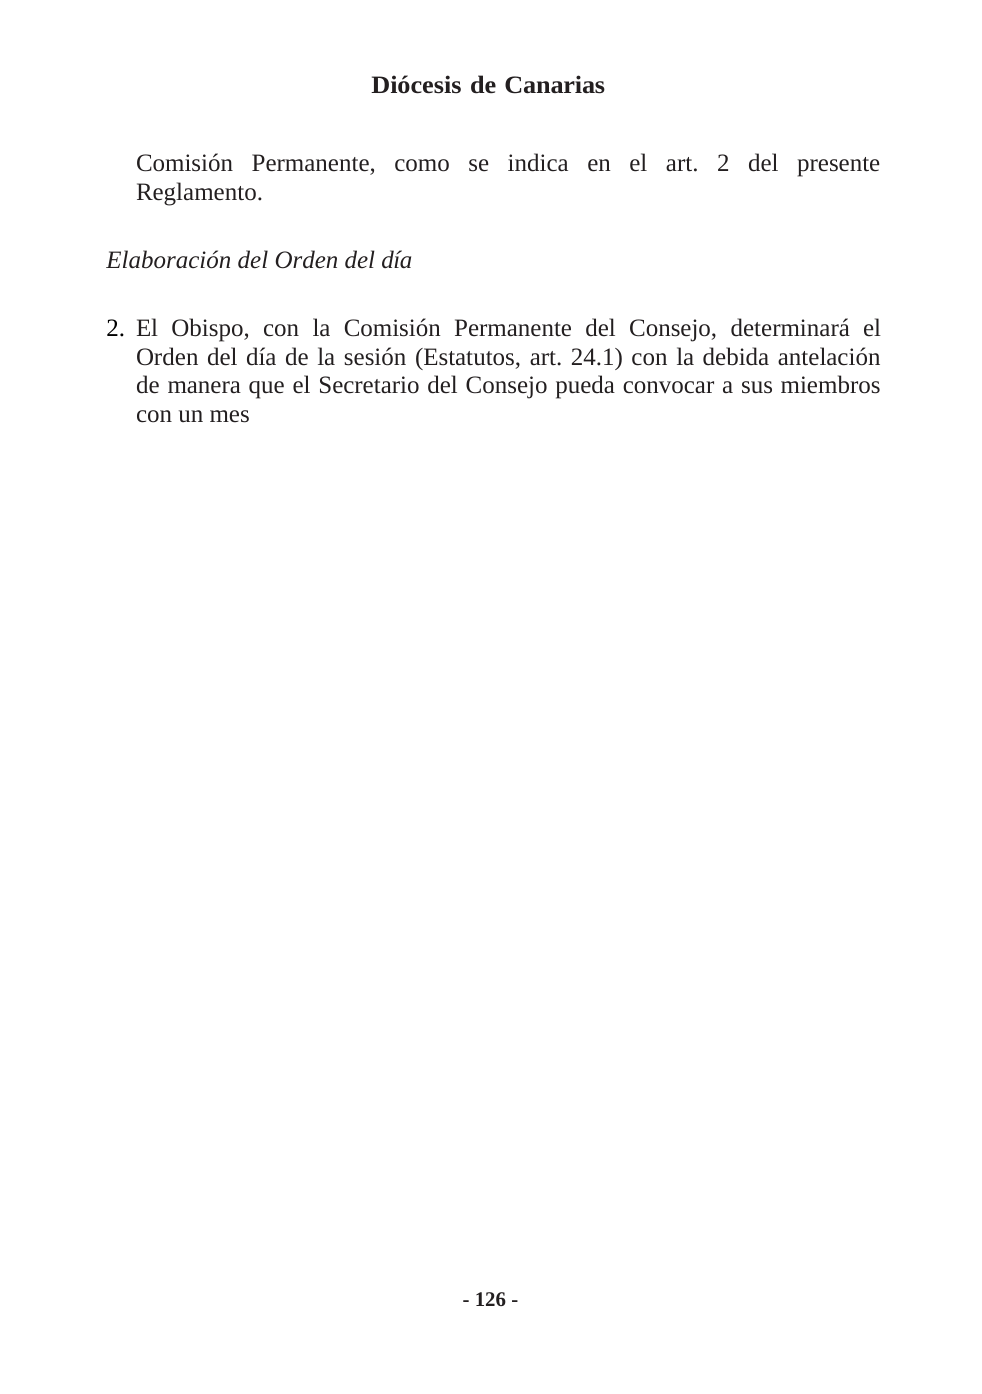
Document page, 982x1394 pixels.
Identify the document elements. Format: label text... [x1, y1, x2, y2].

list Comisión Permanente, como se indica en el art. 2 del presente Reglamento. [106, 148, 881, 206]
list El Obispo, con la Comisión Permanente del Consejo, determinará el Orden del día de la sesión (Estatutos, art. 24.1) con la debida antelación de manera que el Secretario del Consejo pueda convocar a sus miembros con un mes [106, 313, 881, 428]
text Elaboración del Orden del día [106, 246, 917, 274]
